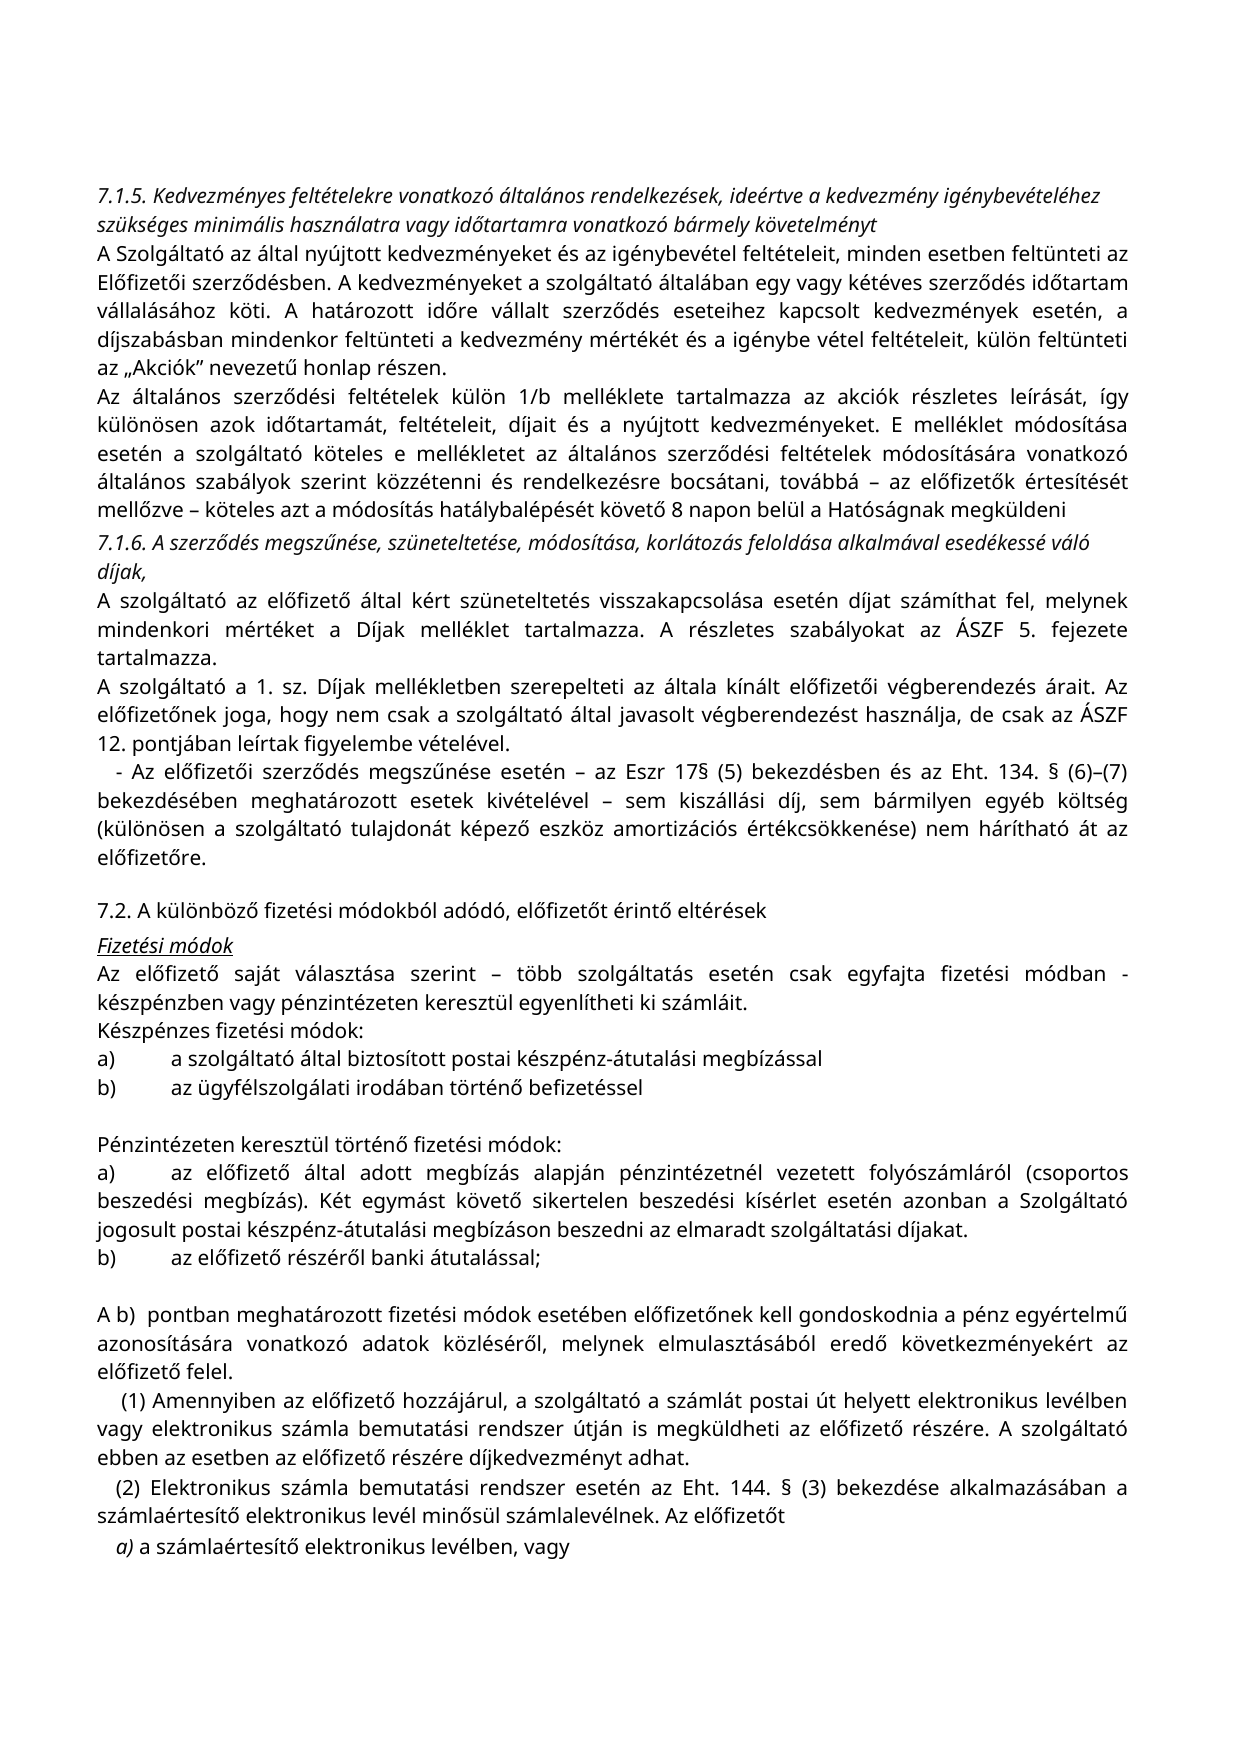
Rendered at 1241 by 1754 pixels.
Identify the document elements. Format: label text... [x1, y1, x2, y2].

text b) az előfizető részéről banki átutalással; [97, 1243, 1130, 1272]
text (1) Amennyiben az előfizető hozzájárul, a szolgáltató a számlát postai út helyett elektronikus levélben vagy elektronikus számla bemutatási rendszer útján is megküldheti az előfizető részére. A szolgáltató ebben az esetben az előfizető részére díjkedvezményt adhat. [97, 1386, 1130, 1471]
text A szolgáltató az előfizető által kért szüneteltetés visszakapcsolása esetén díjat számíthat fel, melynek mindenkori mértéket a Díjak melléklet tartalmazza. A részletes szabályokat az ÁSZF 5. fejezete tartalmazza. [97, 587, 1130, 672]
text Az általános szerződési feltételek külön 1/b melléklete tartalmazza az akciók részletes leírását, így különösen azok időtartamát, feltételeit, díjait és a nyújtott kedvezményeket. E melléklet módosítása esetén a szolgáltató köteles e mellékletet az általános szerződési feltételek módosítására vonatkozó általános szabályok szerint közzétenni és rendelkezésre bocsátani, továbbá – az előfizetők értesítését mellőzve – köteles azt a módosítás hatálybalépését követő 8 napon belül a Hatóságnak megküldeni [97, 382, 1130, 524]
text a) az előfizető által adott megbízás alapján pénzintézetnél vezetett folyószámláról (csoportos beszedési megbízás). Két egymást követő sikertelen beszedési kísérlet esetén azonban a Szolgáltató jogosult postai készpénz-átutalási megbízáson beszedni az elmaradt szolgáltatási díjakat. [97, 1158, 1130, 1243]
subtitle 7.1.6. A szerződés megszűnése, szüneteltetése, módosítása, korlátozás feloldása alkalmával esedékessé váló díjak, [97, 528, 1130, 586]
text a) a szolgáltató által biztosított postai készpénz-átutalási megbízással [97, 1044, 1130, 1073]
text Készpénzes fizetési módok: [97, 1016, 1130, 1044]
text (2) Elektronikus számla bemutatási rendszer esetén az Eht. 144. § (3) bekezdése alkalmazásában a számlaértesítő elektronikus levél minősül számlalevélnek. Az előfizetőt [97, 1473, 1130, 1530]
text Pénzintézeten keresztül történő fizetési módok: [97, 1130, 1130, 1158]
text A Szolgáltató az által nyújtott kedvezményeket és az igénybevétel feltételeit, minden esetben feltünteti az Előfizetői szerződésben. A kedvezményeket a szolgáltató általában egy vagy kétéves szerződés időtartam vállalásához köti. A határozott időre vállalt szerződés eseteihez kapcsolt kedvezmények esetén, a díjszabásban mindenkor feltünteti a kedvezmény mértékét és a igénybe vétel feltételeit, külön feltünteti az „Akciók” nevezetű honlap részen. [97, 239, 1130, 382]
text A szolgáltató a 1. sz. Díjak mellékletben szerepelteti az általa kínált előfizetői végberendezés árait. Az előfizetőnek joga, hogy nem csak a szolgáltató által javasolt végberendezést használja, de csak az ÁSZF 12. pontjában leírtak figyelembe vételével. [97, 672, 1130, 757]
subtitle 7.2. A különböző fizetési módokból adódó, előfizetőt érintő eltérések [97, 896, 1130, 924]
text A b) pontban meghatározott fizetési módok esetében előfizetőnek kell gondoskodnia a pénz egyértelmű azonosítására vonatkozó adatok közléséről, melynek elmulasztásából eredő következményekért az előfizető felel. [97, 1300, 1130, 1386]
text b) az ügyfélszolgálati irodában történő befizetéssel [97, 1073, 1130, 1101]
text Az előfizető saját választása szerint – több szolgáltatás esetén csak egyfajta fizetési módban - készpénzben vagy pénzintézeten keresztül egyenlítheti ki számláit. [97, 959, 1130, 1016]
text - Az előfizetői szerződés megszűnése esetén – az Eszr 17§ (5) bekezdésben és az Eht. 134. § (6)–(7) bekezdésében meghatározott esetek kivételével – sem kiszállási díj, sem bármilyen egyéb költség (különösen a szolgáltató tulajdonát képező eszköz amortizációs értékcsökkenése) nem hárítható át az előfizetőre. [97, 757, 1130, 871]
text a) a számlaértesítő elektronikus levélben, vagy [97, 1532, 1130, 1561]
subtitle 7.1.5. Kedvezményes feltételekre vonatkozó általános rendelkezések, ideértve a kedvezmény igénybevételéhez szükséges minimális használatra vagy időtartamra vonatkozó bármely követelményt [97, 181, 1130, 239]
text Fizetési módok [97, 931, 1130, 959]
